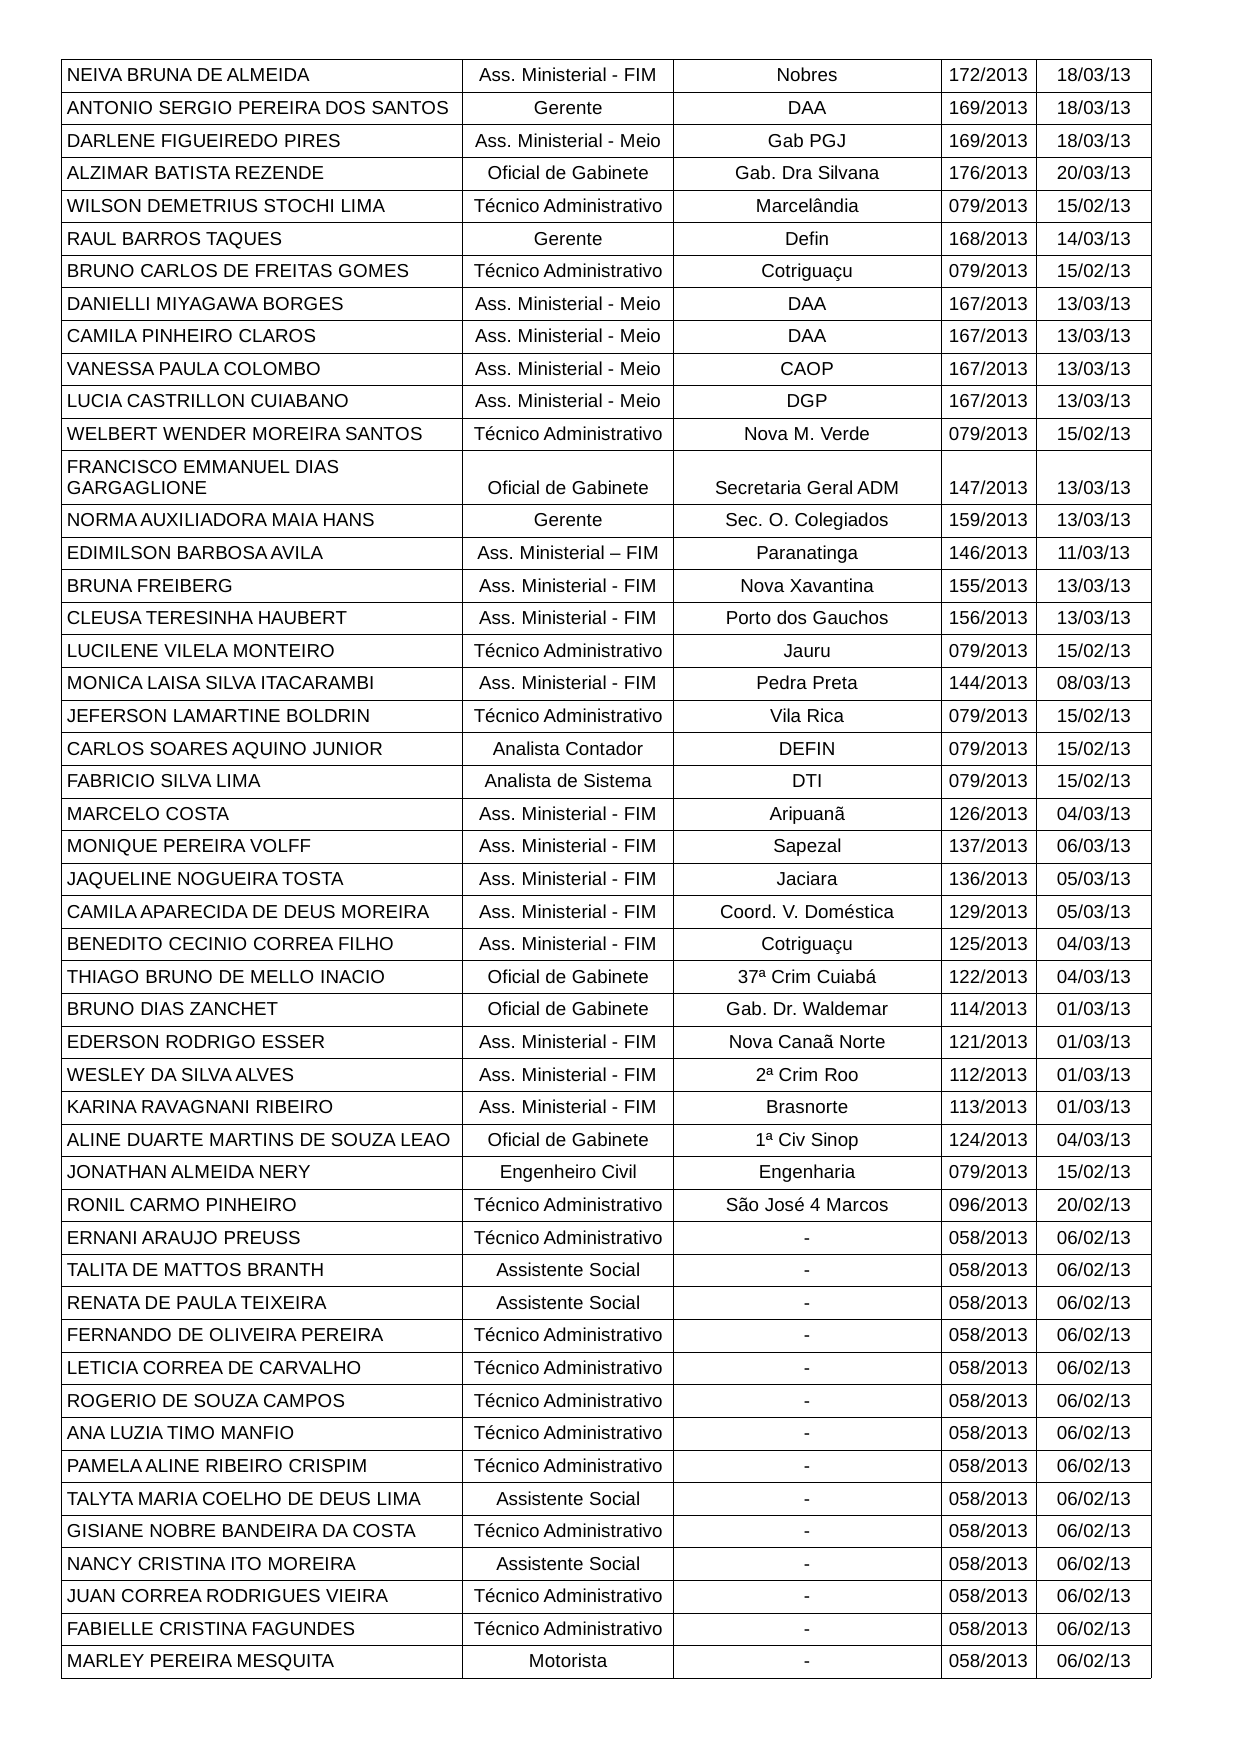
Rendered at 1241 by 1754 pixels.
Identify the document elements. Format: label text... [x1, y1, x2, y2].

table_cell 121/2013 [942, 1027, 1036, 1058]
table_cell Ass. Ministerial - Meio [463, 354, 673, 385]
table_cell CAOP [674, 354, 941, 385]
table_cell 20/02/13 [1037, 1190, 1151, 1221]
table_cell - [674, 1353, 941, 1384]
table_cell Ass. Ministerial - FIM [463, 570, 673, 602]
table_cell 124/2013 [942, 1125, 1036, 1156]
table_cell Ass. Ministerial - FIM [463, 896, 673, 928]
table_cell DAA [674, 288, 941, 320]
table_cell Marcelândia [674, 191, 941, 222]
table_cell 167/2013 [942, 386, 1036, 418]
table_cell 079/2013 [942, 191, 1036, 222]
table_cell 08/03/13 [1037, 668, 1151, 699]
table_cell 15/02/13 [1037, 701, 1151, 732]
table_cell DAA [674, 321, 941, 352]
table_cell Gerente [463, 223, 673, 255]
table_cell Técnico Administrativo [463, 419, 673, 450]
table_cell 155/2013 [942, 570, 1036, 602]
table_cell Ass. Ministerial – FIM [463, 538, 673, 569]
table_cell 06/02/13 [1037, 1548, 1151, 1580]
table_cell Ass. Ministerial - FIM [463, 799, 673, 830]
table_cell - [674, 1451, 941, 1482]
table_cell Gab PGJ [674, 125, 941, 157]
table_cell ANTONIO SERGIO PEREIRA DOS SANTOS [62, 93, 462, 124]
table_cell 01/03/13 [1037, 1059, 1151, 1091]
table_cell Assistente Social [463, 1483, 673, 1515]
table_cell 01/03/13 [1037, 994, 1151, 1026]
table_cell FABRICIO SILVA LIMA [62, 766, 462, 797]
table_cell 06/02/13 [1037, 1451, 1151, 1482]
table_cell 20/03/13 [1037, 158, 1151, 189]
table_cell KARINA RAVAGNANI RIBEIRO [62, 1092, 462, 1123]
table_cell 2ª Crim Roo [674, 1059, 941, 1091]
table_cell 079/2013 [942, 701, 1036, 732]
table_cell RENATA DE PAULA TEIXEIRA [62, 1287, 462, 1319]
table_cell Analista Contador [463, 733, 673, 765]
table_cell Técnico Administrativo [463, 1353, 673, 1384]
table_cell Técnico Administrativo [463, 1418, 673, 1449]
table_cell 058/2013 [942, 1516, 1036, 1547]
table_cell Gab. Dr. Waldemar [674, 994, 941, 1026]
table_cell - [674, 1320, 941, 1352]
table_cell 04/03/13 [1037, 961, 1151, 993]
table_cell 147/2013 [942, 451, 1036, 504]
table_cell Nova M. Verde [674, 419, 941, 450]
table_cell 136/2013 [942, 864, 1036, 895]
table_cell - [674, 1516, 941, 1547]
table_cell 18/03/13 [1037, 60, 1151, 92]
table_cell RAUL BARROS TAQUES [62, 223, 462, 255]
table_cell 169/2013 [942, 93, 1036, 124]
table_cell Assistente Social [463, 1255, 673, 1286]
table_cell GISIANE NOBRE BANDEIRA DA COSTA [62, 1516, 462, 1547]
table_cell Gerente [463, 93, 673, 124]
table_cell 13/03/13 [1037, 386, 1151, 418]
table_cell - [674, 1483, 941, 1515]
table_cell LUCILENE VILELA MONTEIRO [62, 635, 462, 667]
table_cell 18/03/13 [1037, 93, 1151, 124]
table_cell 137/2013 [942, 831, 1036, 863]
table_cell ERNANI ARAUJO PREUSS [62, 1222, 462, 1254]
table_cell Oficial de Gabinete [463, 451, 673, 504]
table_cell 079/2013 [942, 733, 1036, 765]
table_cell 06/02/13 [1037, 1516, 1151, 1547]
table_cell Ass. Ministerial - FIM [463, 1092, 673, 1123]
table_cell Gerente [463, 505, 673, 537]
table_cell 167/2013 [942, 321, 1036, 352]
table_cell Oficial de Gabinete [463, 994, 673, 1026]
table_cell EDIMILSON BARBOSA AVILA [62, 538, 462, 569]
table_cell ALZIMAR BATISTA REZENDE [62, 158, 462, 189]
table_cell Jauru [674, 635, 941, 667]
table_cell Técnico Administrativo [463, 1190, 673, 1221]
table_cell 159/2013 [942, 505, 1036, 537]
table_cell WELBERT WENDER MOREIRA SANTOS [62, 419, 462, 450]
table_cell ALINE DUARTE MARTINS DE SOUZA LEAO [62, 1125, 462, 1156]
table_cell NORMA AUXILIADORA MAIA HANS [62, 505, 462, 537]
table_cell BENEDITO CECINIO CORREA FILHO [62, 929, 462, 960]
table_cell DEFIN [674, 733, 941, 765]
table_cell Engenheiro Civil [463, 1157, 673, 1189]
table_cell 058/2013 [942, 1451, 1036, 1482]
table_cell 079/2013 [942, 256, 1036, 287]
table_cell 096/2013 [942, 1190, 1036, 1221]
table_cell Analista de Sistema [463, 766, 673, 797]
table_cell 06/02/13 [1037, 1385, 1151, 1417]
table_cell Aripuanã [674, 799, 941, 830]
table_cell JONATHAN ALMEIDA NERY [62, 1157, 462, 1189]
table_cell 169/2013 [942, 125, 1036, 157]
table_cell 126/2013 [942, 799, 1036, 830]
table_cell - [674, 1614, 941, 1645]
table_cell 06/02/13 [1037, 1320, 1151, 1352]
table_cell - [674, 1418, 941, 1449]
table_cell Defin [674, 223, 941, 255]
table_cell 058/2013 [942, 1418, 1036, 1449]
table_cell 058/2013 [942, 1646, 1036, 1678]
table_cell Secretaria Geral ADM [674, 451, 941, 504]
table_cell 15/02/13 [1037, 635, 1151, 667]
table_cell Oficial de Gabinete [463, 1125, 673, 1156]
table_cell TALYTA MARIA COELHO DE DEUS LIMA [62, 1483, 462, 1515]
table_cell Engenharia [674, 1157, 941, 1189]
table_cell CLEUSA TERESINHA HAUBERT [62, 603, 462, 634]
table_cell Gab. Dra Silvana [674, 158, 941, 189]
table_cell MONICA LAISA SILVA ITACARAMBI [62, 668, 462, 699]
table_cell CAMILA APARECIDA DE DEUS MOREIRA [62, 896, 462, 928]
table_cell JUAN CORREA RODRIGUES VIEIRA [62, 1581, 462, 1612]
table_cell Cotriguaçu [674, 929, 941, 960]
table_cell 05/03/13 [1037, 864, 1151, 895]
table_cell JAQUELINE NOGUEIRA TOSTA [62, 864, 462, 895]
table_cell 13/03/13 [1037, 321, 1151, 352]
table_cell Oficial de Gabinete [463, 961, 673, 993]
table_cell BRUNO CARLOS DE FREITAS GOMES [62, 256, 462, 287]
table_cell 01/03/13 [1037, 1092, 1151, 1123]
table_cell 01/03/13 [1037, 1027, 1151, 1058]
table_cell DANIELLI MIYAGAWA BORGES [62, 288, 462, 320]
table_cell 146/2013 [942, 538, 1036, 569]
table_cell NANCY CRISTINA ITO MOREIRA [62, 1548, 462, 1580]
table_cell 129/2013 [942, 896, 1036, 928]
table_cell Técnico Administrativo [463, 701, 673, 732]
table_cell Coord. V. Doméstica [674, 896, 941, 928]
table_cell JEFERSON LAMARTINE BOLDRIN [62, 701, 462, 732]
table_cell THIAGO BRUNO DE MELLO INACIO [62, 961, 462, 993]
table_cell BRUNO DIAS ZANCHET [62, 994, 462, 1026]
table_cell TALITA DE MATTOS BRANTH [62, 1255, 462, 1286]
table_cell 168/2013 [942, 223, 1036, 255]
table_cell 06/02/13 [1037, 1287, 1151, 1319]
table_cell Motorista [463, 1646, 673, 1678]
table_cell - [674, 1255, 941, 1286]
table_cell 079/2013 [942, 419, 1036, 450]
table_cell 15/02/13 [1037, 1157, 1151, 1189]
table_cell Oficial de Gabinete [463, 158, 673, 189]
table_cell VANESSA PAULA COLOMBO [62, 354, 462, 385]
table_cell 125/2013 [942, 929, 1036, 960]
table_cell 113/2013 [942, 1092, 1036, 1123]
table_cell 06/02/13 [1037, 1614, 1151, 1645]
table_cell FRANCISCO EMMANUEL DIAS GARGAGLIONE [62, 451, 462, 504]
table_cell Nobres [674, 60, 941, 92]
table_cell 15/02/13 [1037, 733, 1151, 765]
table_cell Assistente Social [463, 1287, 673, 1319]
table_cell 15/02/13 [1037, 419, 1151, 450]
table_cell DTI [674, 766, 941, 797]
table_cell 079/2013 [942, 635, 1036, 667]
table_cell 05/03/13 [1037, 896, 1151, 928]
table_cell Técnico Administrativo [463, 1614, 673, 1645]
table_cell 1ª Civ Sinop [674, 1125, 941, 1156]
table_cell 06/02/13 [1037, 1353, 1151, 1384]
table_cell Técnico Administrativo [463, 635, 673, 667]
table_cell 37ª Crim Cuiabá [674, 961, 941, 993]
table_cell Ass. Ministerial - Meio [463, 321, 673, 352]
table_cell 167/2013 [942, 288, 1036, 320]
table_cell Ass. Ministerial - FIM [463, 1027, 673, 1058]
table_cell 172/2013 [942, 60, 1036, 92]
table_cell Técnico Administrativo [463, 1320, 673, 1352]
table_cell DGP [674, 386, 941, 418]
table_cell Paranatinga [674, 538, 941, 569]
table_cell Técnico Administrativo [463, 1451, 673, 1482]
table_cell Vila Rica [674, 701, 941, 732]
table_cell Ass. Ministerial - FIM [463, 60, 673, 92]
table_cell 14/03/13 [1037, 223, 1151, 255]
table_cell 06/02/13 [1037, 1418, 1151, 1449]
table_cell MARCELO COSTA [62, 799, 462, 830]
table_cell Sapezal [674, 831, 941, 863]
table_cell 04/03/13 [1037, 799, 1151, 830]
table_cell 112/2013 [942, 1059, 1036, 1091]
table_cell Jaciara [674, 864, 941, 895]
table_cell Cotriguaçu [674, 256, 941, 287]
table_cell - [674, 1548, 941, 1580]
table_cell 06/02/13 [1037, 1483, 1151, 1515]
table_cell 058/2013 [942, 1483, 1036, 1515]
table_cell RONIL CARMO PINHEIRO [62, 1190, 462, 1221]
table_cell DARLENE FIGUEIREDO PIRES [62, 125, 462, 157]
table_cell 058/2013 [942, 1548, 1036, 1580]
table_cell 15/02/13 [1037, 191, 1151, 222]
table_cell 058/2013 [942, 1385, 1036, 1417]
table_cell ANA LUZIA TIMO MANFIO [62, 1418, 462, 1449]
table_cell Técnico Administrativo [463, 1385, 673, 1417]
table_cell 079/2013 [942, 766, 1036, 797]
table_cell Brasnorte [674, 1092, 941, 1123]
table_cell ROGERIO DE SOUZA CAMPOS [62, 1385, 462, 1417]
table_cell 058/2013 [942, 1614, 1036, 1645]
table_cell NEIVA BRUNA DE ALMEIDA [62, 60, 462, 92]
table_cell Técnico Administrativo [463, 1222, 673, 1254]
table_cell Assistente Social [463, 1548, 673, 1580]
table_cell - [674, 1646, 941, 1678]
table_cell LUCIA CASTRILLON CUIABANO [62, 386, 462, 418]
table_cell 058/2013 [942, 1353, 1036, 1384]
table_cell CAMILA PINHEIRO CLAROS [62, 321, 462, 352]
table_cell Pedra Preta [674, 668, 941, 699]
table_cell Técnico Administrativo [463, 191, 673, 222]
table_cell Ass. Ministerial - FIM [463, 831, 673, 863]
table_cell 058/2013 [942, 1287, 1036, 1319]
table_cell PAMELA ALINE RIBEIRO CRISPIM [62, 1451, 462, 1482]
table_cell Ass. Ministerial - FIM [463, 668, 673, 699]
table_cell Ass. Ministerial - FIM [463, 864, 673, 895]
table_cell Porto dos Gauchos [674, 603, 941, 634]
table_cell 176/2013 [942, 158, 1036, 189]
table_cell 058/2013 [942, 1255, 1036, 1286]
table_cell BRUNA FREIBERG [62, 570, 462, 602]
table_cell 15/02/13 [1037, 766, 1151, 797]
table_cell - [674, 1581, 941, 1612]
table_cell CARLOS SOARES AQUINO JUNIOR [62, 733, 462, 765]
table_cell Ass. Ministerial - FIM [463, 603, 673, 634]
table_cell 058/2013 [942, 1222, 1036, 1254]
table_cell FABIELLE CRISTINA FAGUNDES [62, 1614, 462, 1645]
table_cell 13/03/13 [1037, 570, 1151, 602]
table_cell 11/03/13 [1037, 538, 1151, 569]
table_cell 15/02/13 [1037, 256, 1151, 287]
table_cell MARLEY PEREIRA MESQUITA [62, 1646, 462, 1678]
table_cell 13/03/13 [1037, 288, 1151, 320]
table_cell 13/03/13 [1037, 451, 1151, 504]
table_cell - [674, 1222, 941, 1254]
table_cell Técnico Administrativo [463, 1516, 673, 1547]
table_cell 114/2013 [942, 994, 1036, 1026]
table_cell 06/02/13 [1037, 1581, 1151, 1612]
table_cell Ass. Ministerial - FIM [463, 929, 673, 960]
table_cell 13/03/13 [1037, 354, 1151, 385]
table_cell Ass. Ministerial - FIM [463, 1059, 673, 1091]
table_cell Técnico Administrativo [463, 256, 673, 287]
table_cell Ass. Ministerial - Meio [463, 288, 673, 320]
table_cell LETICIA CORREA DE CARVALHO [62, 1353, 462, 1384]
table_cell Nova Xavantina [674, 570, 941, 602]
table_cell Sec. O. Colegiados [674, 505, 941, 537]
table_cell MONIQUE PEREIRA VOLFF [62, 831, 462, 863]
table_cell WESLEY DA SILVA ALVES [62, 1059, 462, 1091]
table_cell 04/03/13 [1037, 1125, 1151, 1156]
table_cell 06/03/13 [1037, 831, 1151, 863]
table_cell 156/2013 [942, 603, 1036, 634]
table_cell 06/02/13 [1037, 1646, 1151, 1678]
table_cell - [674, 1287, 941, 1319]
table_cell 122/2013 [942, 961, 1036, 993]
table_cell 13/03/13 [1037, 505, 1151, 537]
table_cell Ass. Ministerial - Meio [463, 125, 673, 157]
table_cell 06/02/13 [1037, 1222, 1151, 1254]
table_cell Nova Canaã Norte [674, 1027, 941, 1058]
table_cell 079/2013 [942, 1157, 1036, 1189]
table_cell 13/03/13 [1037, 603, 1151, 634]
table_cell 04/03/13 [1037, 929, 1151, 960]
table_cell FERNANDO DE OLIVEIRA PEREIRA [62, 1320, 462, 1352]
table_cell WILSON DEMETRIUS STOCHI LIMA [62, 191, 462, 222]
table_cell 058/2013 [942, 1581, 1036, 1612]
table_cell 058/2013 [942, 1320, 1036, 1352]
table_cell Ass. Ministerial - Meio [463, 386, 673, 418]
table_cell 06/02/13 [1037, 1255, 1151, 1286]
table_cell EDERSON RODRIGO ESSER [62, 1027, 462, 1058]
table_cell DAA [674, 93, 941, 124]
table_cell Técnico Administrativo [463, 1581, 673, 1612]
table_cell 144/2013 [942, 668, 1036, 699]
table_cell - [674, 1385, 941, 1417]
table_cell 167/2013 [942, 354, 1036, 385]
table_cell São José 4 Marcos [674, 1190, 941, 1221]
table_cell 18/03/13 [1037, 125, 1151, 157]
